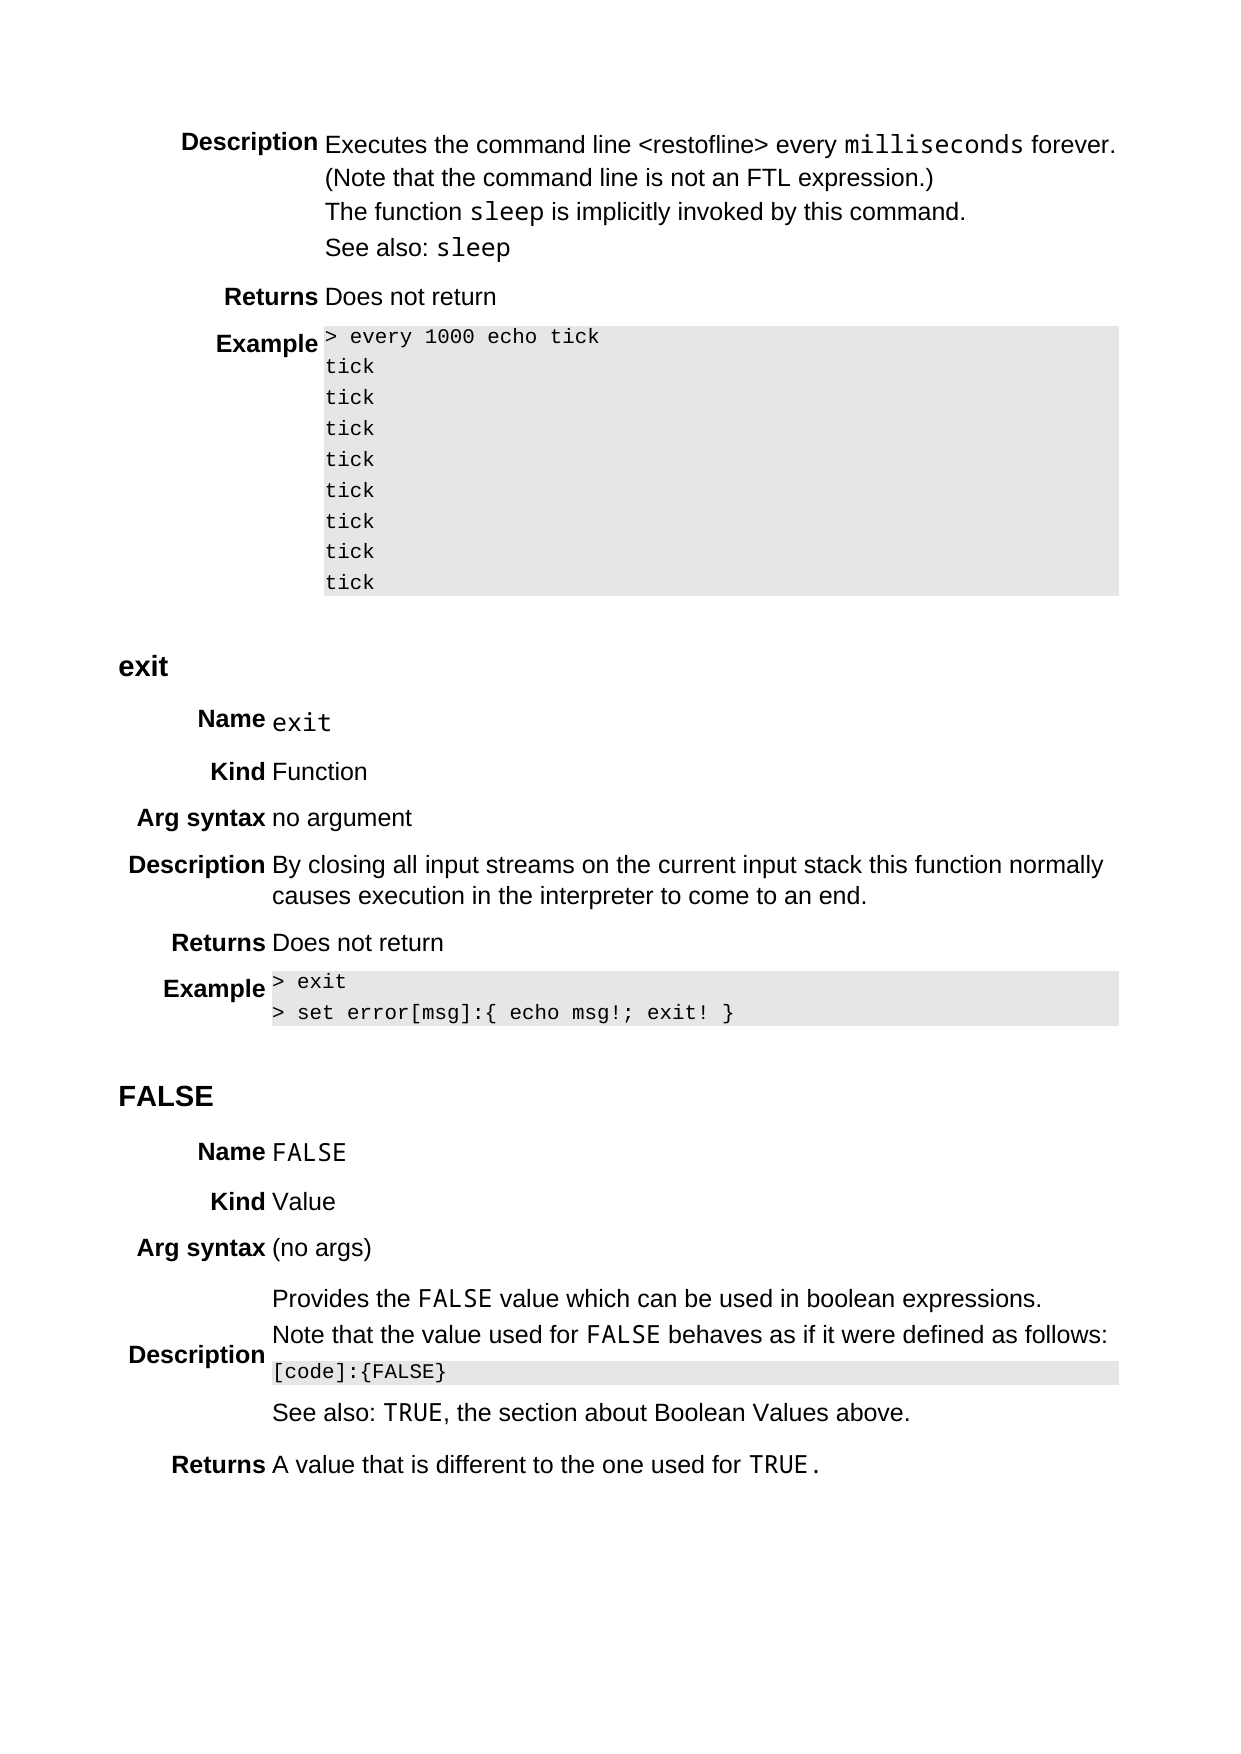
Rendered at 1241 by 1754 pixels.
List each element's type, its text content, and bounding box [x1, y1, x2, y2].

table_header Name [118, 695, 269, 747]
table_cell > every 1000 echo tick tick tick tick tick tick tick tick tick [321, 320, 1122, 602]
table_cell Arg syntax [118, 794, 269, 841]
table_header Name [118, 1125, 269, 1177]
table_cell Executes the command line <restofline> every milliseconds forever. (Note that the command line is not an FTL expression.) The function sleep is implicitly invoked by this command. See also: sleep [321, 118, 1122, 273]
table_cell Kind [118, 1178, 269, 1224]
table_cell Description [118, 841, 269, 918]
table_cell no argument [269, 794, 1122, 841]
table_cell Does not return [269, 919, 1122, 965]
table_cell Function [269, 748, 1122, 794]
table_cell Returns [118, 1438, 269, 1490]
table_cell Does not return [321, 273, 1122, 320]
table_cell Arg syntax [118, 1224, 269, 1271]
table_cell Returns [118, 273, 321, 320]
table_cell A value that is different to the one used for TRUE. [269, 1438, 1122, 1490]
table_cell > exit > set error[msg]:{ echo msg!; exit! } [269, 965, 1122, 1032]
table_cell (no args) [269, 1224, 1122, 1271]
table_cell Example [118, 965, 269, 1032]
table_header exit [269, 695, 1122, 747]
table_header FALSE [269, 1125, 1122, 1177]
table_cell Kind [118, 748, 269, 794]
table_cell Description [118, 1271, 269, 1438]
table_cell Example [118, 320, 321, 602]
table_cell Value [269, 1178, 1122, 1224]
subtitle FALSE [118, 1079, 1122, 1113]
table_cell Provides the FALSE value which can be used in boolean expressions. Note that the value used for FALSE behaves as if it were defined as follows: [code]:{FALSE} See also: TRUE, the section about Boolean Values above. [269, 1271, 1122, 1438]
table_cell By closing all input streams on the current input stack this function normally causes execution in the interpreter to come to an end. [269, 841, 1122, 918]
table_cell Returns [118, 919, 269, 965]
subtitle exit [118, 649, 1122, 683]
table_cell Description [118, 118, 321, 273]
